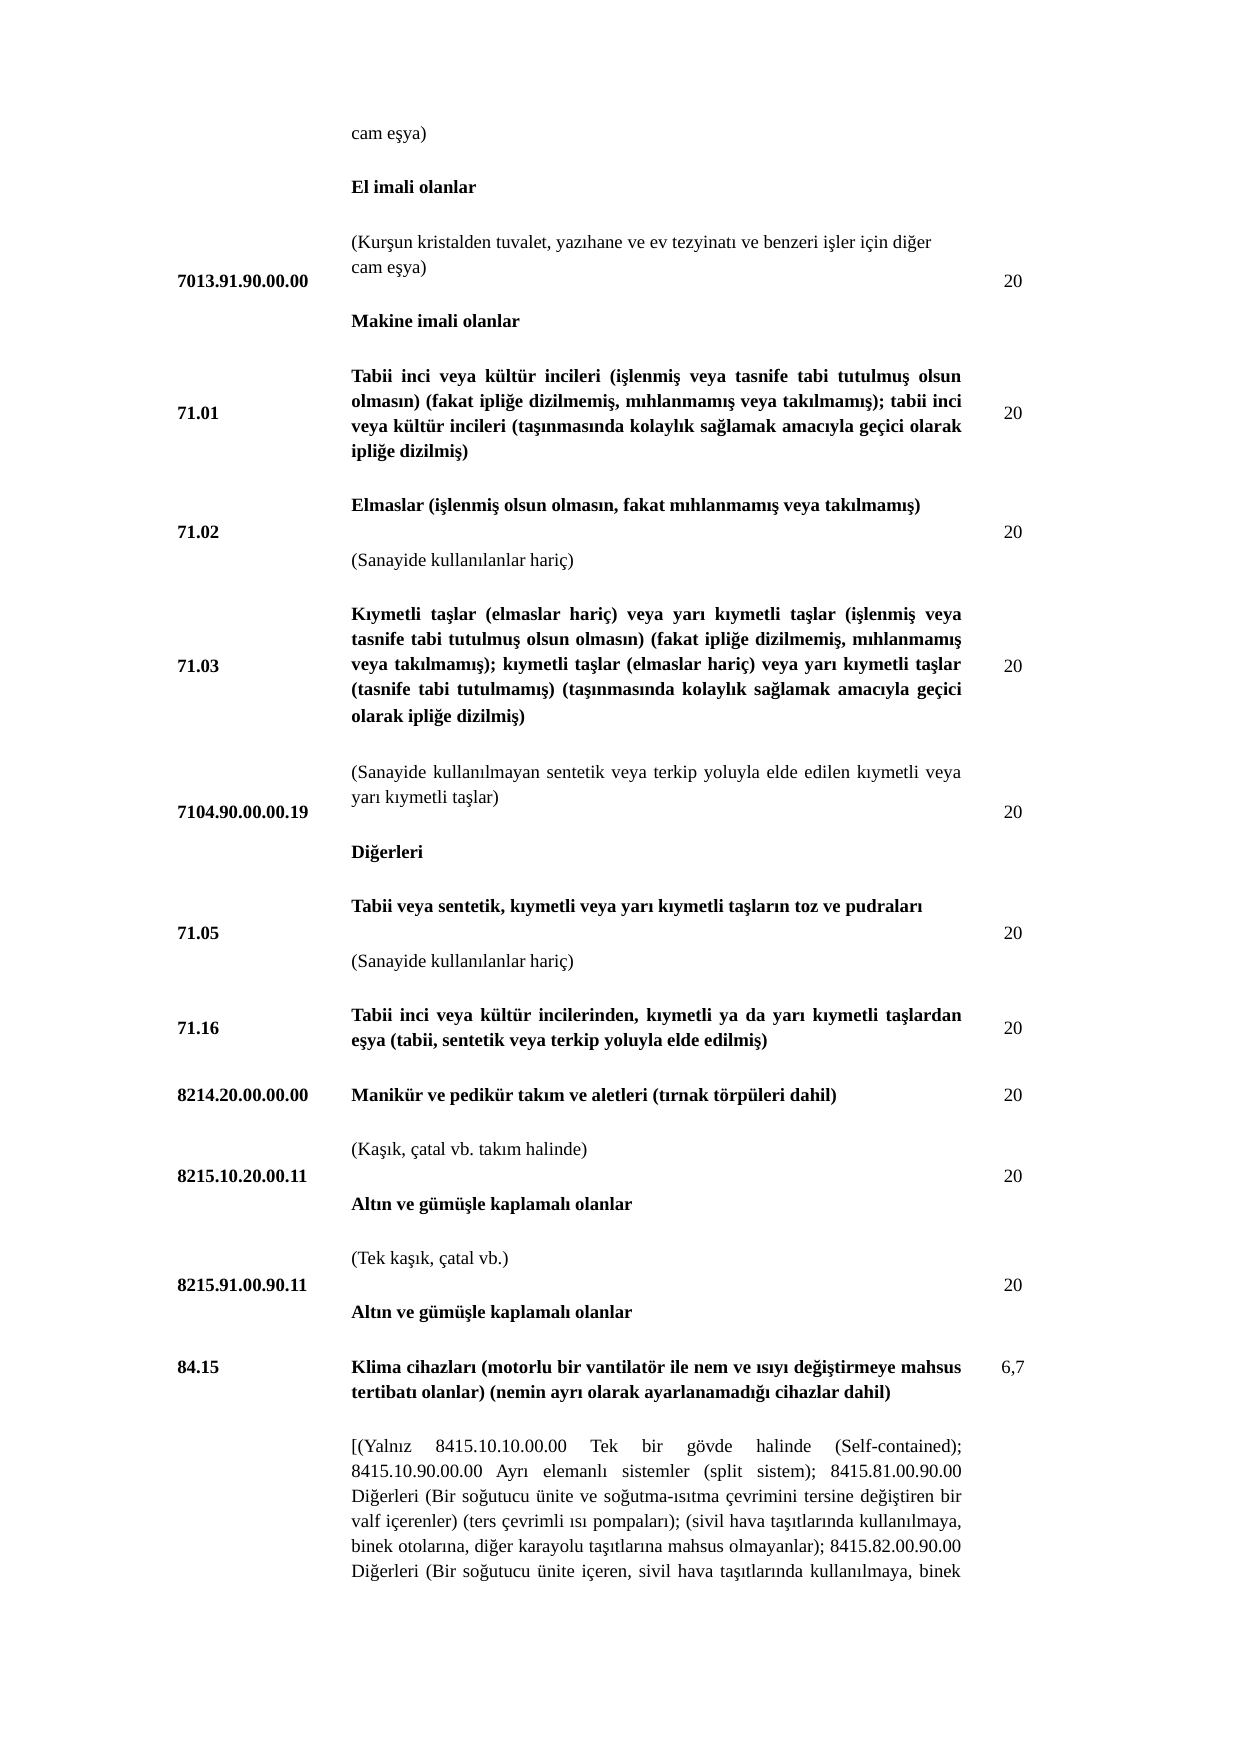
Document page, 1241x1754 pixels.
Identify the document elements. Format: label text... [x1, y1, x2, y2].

table_cell 84.15 [177, 1353, 351, 1582]
table_cell 71.03 [177, 600, 351, 758]
table_cell 6,7 [963, 1353, 1063, 1582]
table_cell 71.16 [177, 1001, 351, 1080]
table_cell [963, 118, 1063, 227]
table_cell (Sanayide kullanılmayan sentetik veya terkip yoluyla elde edilen kıymetli veya yarı kıymetli taşlar) Diğerleri [351, 758, 962, 892]
table_cell Manikür ve pedikür takım ve aletleri (tırnak törpüleri dahil) [351, 1080, 962, 1134]
table_cell 20 [963, 491, 1063, 599]
table_cell Tabii inci veya kültür incileri (işlenmiş veya tasnife tabi tutulmuş olsun olmasın) (fakat ipliğe dizilmemiş, mıhlanmamış veya takılmamış); tabii inci veya kültür incileri (taşınmasında kolaylık sağlamak amacıyla geçici olarak ipliğe dizilmiş) [351, 361, 962, 491]
table_cell 71.02 [177, 491, 351, 599]
table_cell 7013.91.90.00.00 [177, 227, 351, 361]
table_cell 7104.90.00.00.19 [177, 758, 351, 892]
table_cell 20 [963, 361, 1063, 491]
table_cell 20 [963, 1244, 1063, 1352]
table_cell 20 [963, 892, 1063, 1001]
table_cell (Kaşık, çatal vb. takım halinde) Altın ve gümüşle kaplamalı olanlar [351, 1135, 962, 1243]
table_cell 8215.91.00.90.11 [177, 1244, 351, 1352]
table_cell 20 [963, 1001, 1063, 1080]
table_cell 8215.10.20.00.11 [177, 1135, 351, 1243]
table_cell cam eşya) El imali olanlar [351, 118, 962, 227]
table_cell Tabii inci veya kültür incilerinden, kıymetli ya da yarı kıymetli taşlardan eşya (tabii, sentetik veya terkip yoluyla elde edilmiş) [351, 1001, 962, 1080]
table_cell (Tek kaşık, çatal vb.) Altın ve gümüşle kaplamalı olanlar [351, 1244, 962, 1352]
table_cell 20 [963, 227, 1063, 361]
table_cell 8214.20.00.00.00 [177, 1080, 351, 1134]
table_cell Elmaslar (işlenmiş olsun olmasın, fakat mıhlanmamış veya takılmamış) (Sanayide kullanılanlar hariç) [351, 491, 962, 599]
table_cell 20 [963, 758, 1063, 892]
table_cell 71.05 [177, 892, 351, 1001]
table_cell 20 [963, 1080, 1063, 1134]
table_cell 20 [963, 1135, 1063, 1243]
table_cell (Kurşun kristalden tuvalet, yazıhane ve ev tezyinatı ve benzeri işler için diğer cam eşya) Makine imali olanlar [351, 227, 962, 361]
table_cell [177, 118, 351, 227]
table_cell 20 [963, 600, 1063, 758]
table_cell Tabii veya sentetik, kıymetli veya yarı kıymetli taşların toz ve pudraları (Sanayide kullanılanlar hariç) [351, 892, 962, 1001]
table_cell 71.01 [177, 361, 351, 491]
table_cell Klima cihazları (motorlu bir vantilatör ile nem ve ısıyı değiştirmeye mahsus tertibatı olanlar) (nemin ayrı olarak ayarlanamadığı cihazlar dahil) [(Yalnız 8415.10.10.00.00 Tek bir gövde halinde (Self-contained); 8415.10.90.00.00 Ayrı elemanlı sistemler (split sistem); 8415.81.00.90.00 Diğerleri (Bir soğutucu ünite ve soğutma-ısıtma çevrimini tersine değiştiren bir valf içerenler) (ters çevrimli ısı pompaları); (sivil hava taşıtlarında kullanılmaya, binek otolarına, diğer karayolu taşıtlarına mahsus olmayanlar); 8415.82.00.90.00 Diğerleri (Bir soğutucu ünite içeren, sivil hava taşıtlarında kullanılmaya, binek [351, 1353, 962, 1582]
table_cell Kıymetli taşlar (elmaslar hariç) veya yarı kıymetli taşlar (işlenmiş veya tasnife tabi tutulmuş olsun olmasın) (fakat ipliğe dizilmemiş, mıhlanmamış veya takılmamış); kıymetli taşlar (elmaslar hariç) veya yarı kıymetli taşlar (tasnife tabi tutulmamış) (taşınmasında kolaylık sağlamak amacıyla geçici olarak ipliğe dizilmiş) [351, 600, 962, 758]
